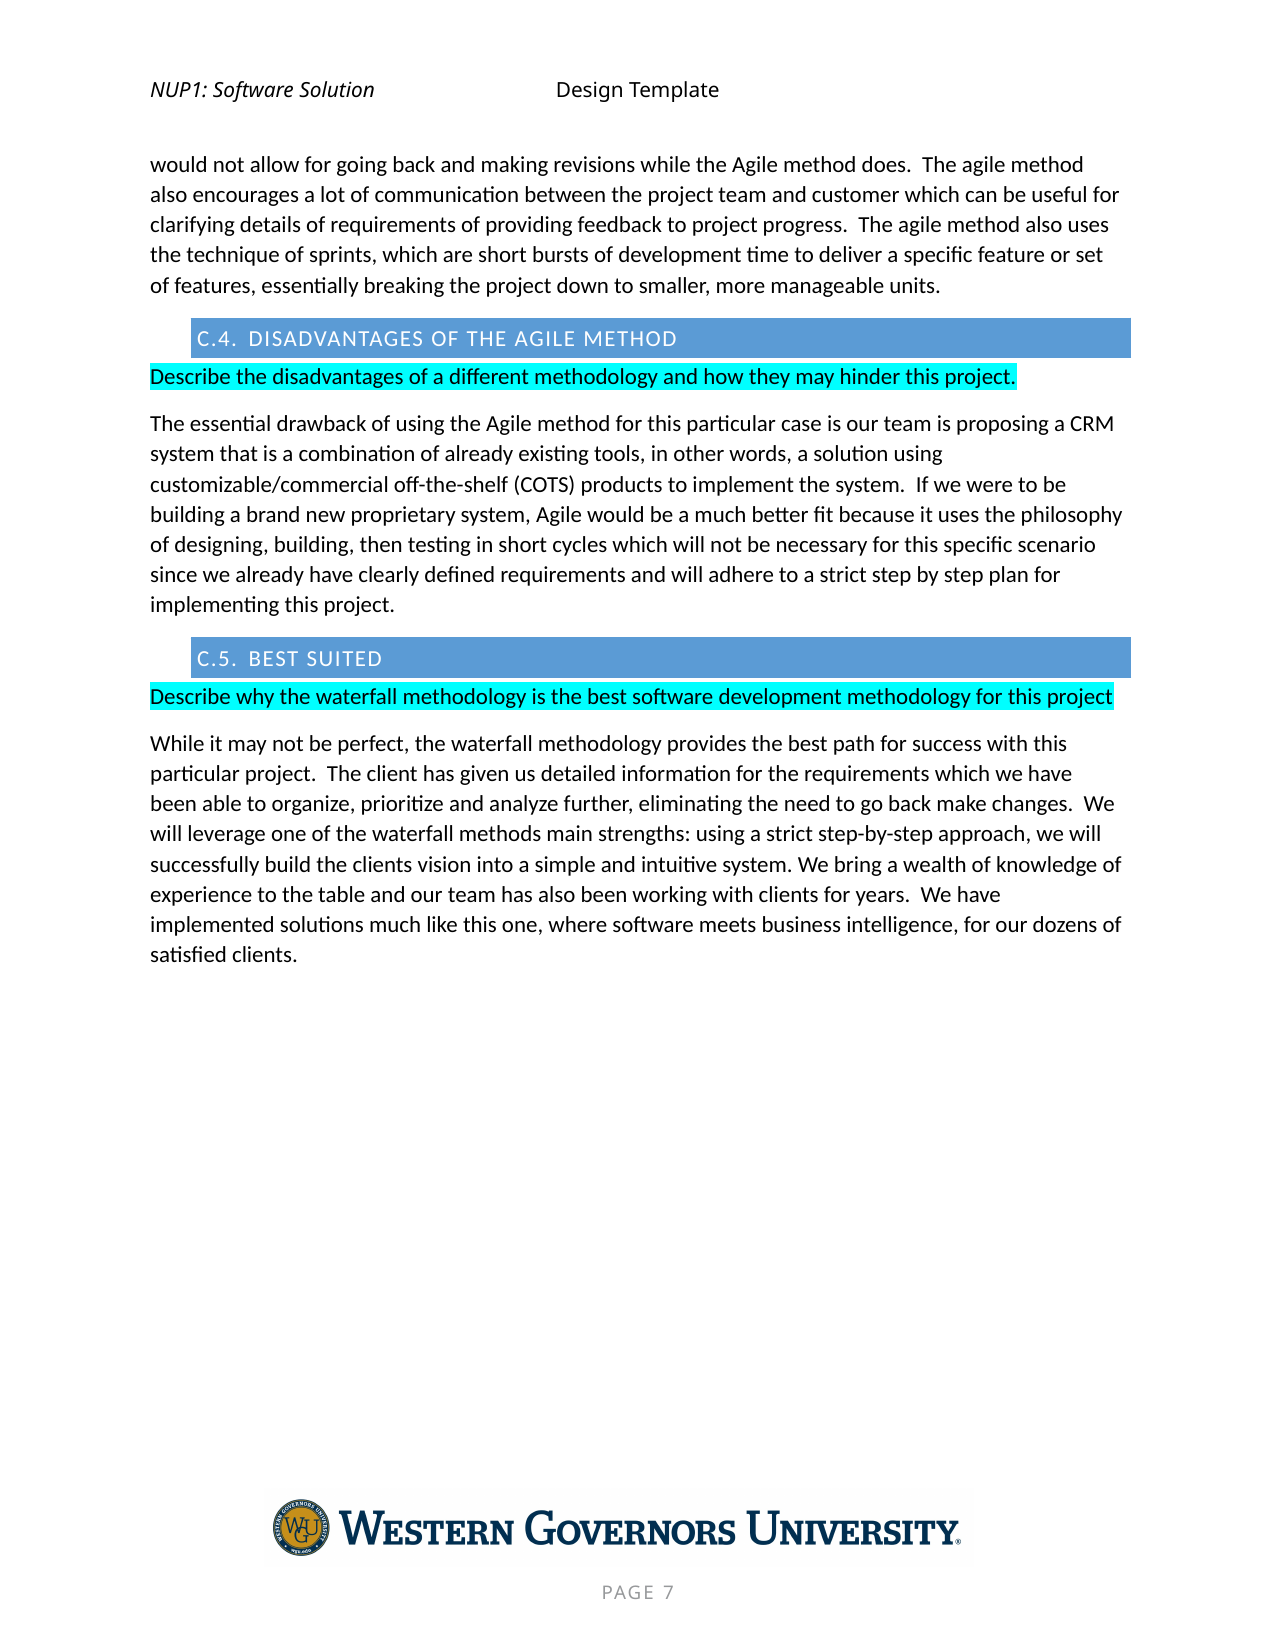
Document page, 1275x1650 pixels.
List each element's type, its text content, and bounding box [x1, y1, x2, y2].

picture [263, 1488, 974, 1567]
text While it may not be perfect, the waterfall methodology provides the best path for success with this particular project. The client has given us detailed information for the requirements which we have been able to organize, prioritize and analyze further, eliminating the need to go back make changes. We will leverage one of the waterfall methods main strengths: using a strict step-by-step approach, we will successfully build the clients vision into a simple and intuitive system. We bring a wealth of knowledge of experience to the table and our team has also been working with clients for years. We have implemented solutions much like this one, where software meets business intelligence, for our dozens of satisfied clients. [150, 729, 1125, 968]
text Describe the disadvantages of a different methodology and how they may hinder this project. [150, 362, 1125, 390]
text The essential drawback of using the Agile method for this particular case is our team is proposing a CRM system that is a combination of already existing tools, in other words, a solution using customizable/commercial off-the-shelf (COTS) products to implement the system. If we were to be building a brand new proprietary system, Agile would be a much better fit because it uses the philosophy of designing, building, then testing in short cycles which will not be necessary for this specific scenario since we already have clearly defined requirements and will adhere to a strict step by step plan for implementing this project. [150, 409, 1125, 618]
subtitle best SUITED [197, 644, 1125, 672]
text Describe why the waterfall methodology is the best software development methodology for this project [150, 682, 1125, 710]
text would not allow for going back and making revisions while the Agile method does. The agile method also encourages a lot of communication between the project team and customer which can be useful for clarifying details of requirements of providing feedback to project progress. The agile method also uses the technique of sprints, which are short bursts of development time to deliver a specific feature or set of features, essentially breaking the project down to smaller, more manageable units. [150, 150, 1125, 299]
subtitle disAdvantages of the Agile Method [197, 324, 1125, 352]
